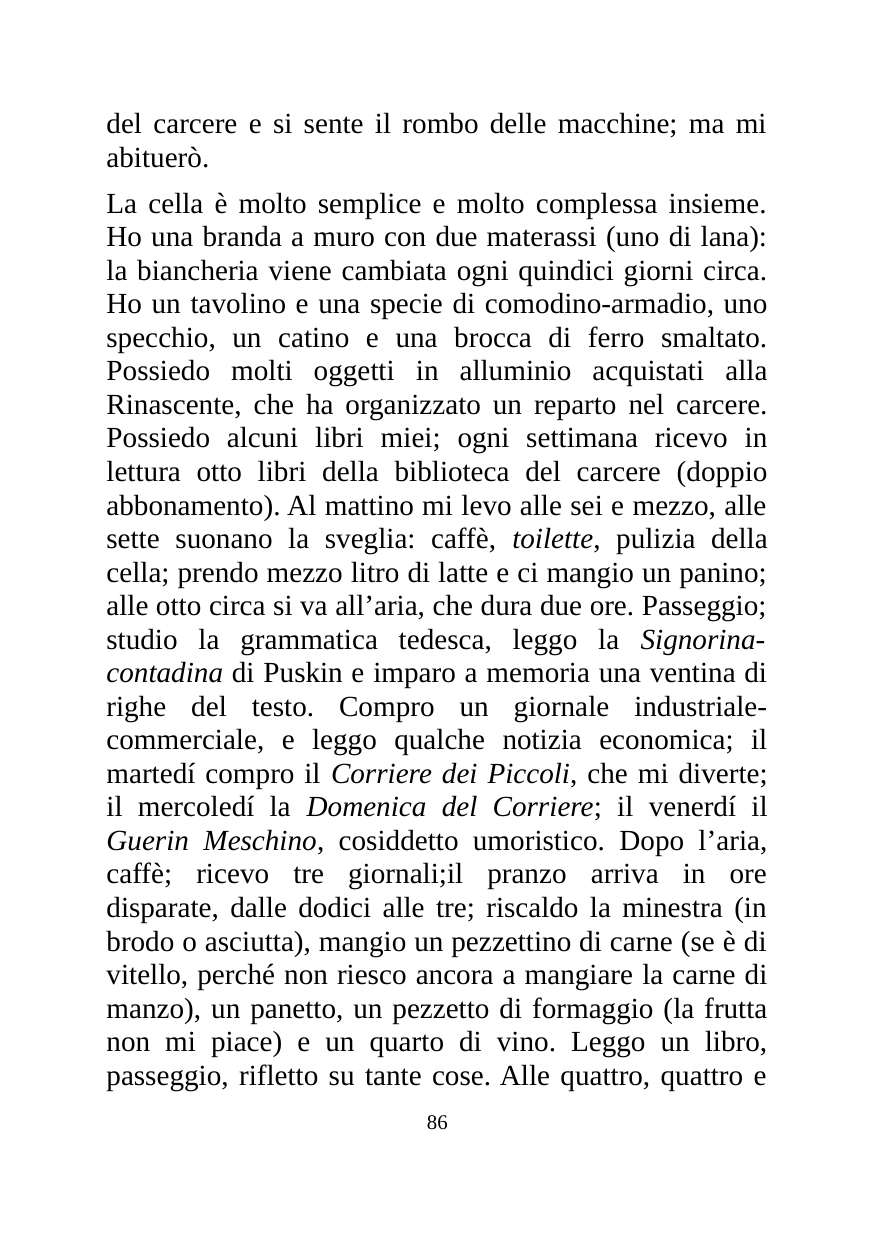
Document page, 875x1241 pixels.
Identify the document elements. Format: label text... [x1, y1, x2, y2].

text del carcere e si sente il rombo delle macchine; ma mi abituerò. [106, 106, 768, 173]
text La cella è molto semplice e molto complessa insieme. Ho una branda a muro con due materassi (uno di lana): la biancheria viene cambiata ogni quindici giorni circa. Ho un tavolino e una specie di comodino-armadio, uno specchio, un catino e una brocca di ferro smaltato. Possiedo molti oggetti in alluminio acquistati alla Rinascente, che ha organizzato un reparto nel carcere. Possiedo alcuni libri miei; ogni settimana ricevo in lettura otto libri della biblioteca del carcere (doppio abbonamento). Al mattino mi levo alle sei e mezzo, alle sette suonano la sveglia: caffè, toilette, pulizia della cella; prendo mezzo litro di latte e ci mangio un panino; alle otto circa si va all’aria, che dura due ore. Passeggio; studio la grammatica tedesca, leggo la Signorina-contadina di Puskin e imparo a memoria una ventina di righe del testo. Compro un giornale industriale-commerciale, e leggo qualche notizia economica; il martedí compro il Corriere dei Piccoli, che mi diverte; il mercoledí la Domenica del Corriere; il venerdí il Guerin Meschino, cosiddetto umoristico. Dopo l’aria, caffè; ricevo tre giornali;il pranzo arriva in ore disparate, dalle dodici alle tre; riscaldo la minestra (in brodo o asciutta), mangio un pezzettino di carne (se è di vitello, perché non riesco ancora a mangiare la carne di manzo), un panetto, un pezzetto di formaggio (la frutta non mi piace) e un quarto di vino. Leggo un libro, passeggio, rifletto su tante cose. Alle quattro, quattro e [106, 186, 768, 1091]
